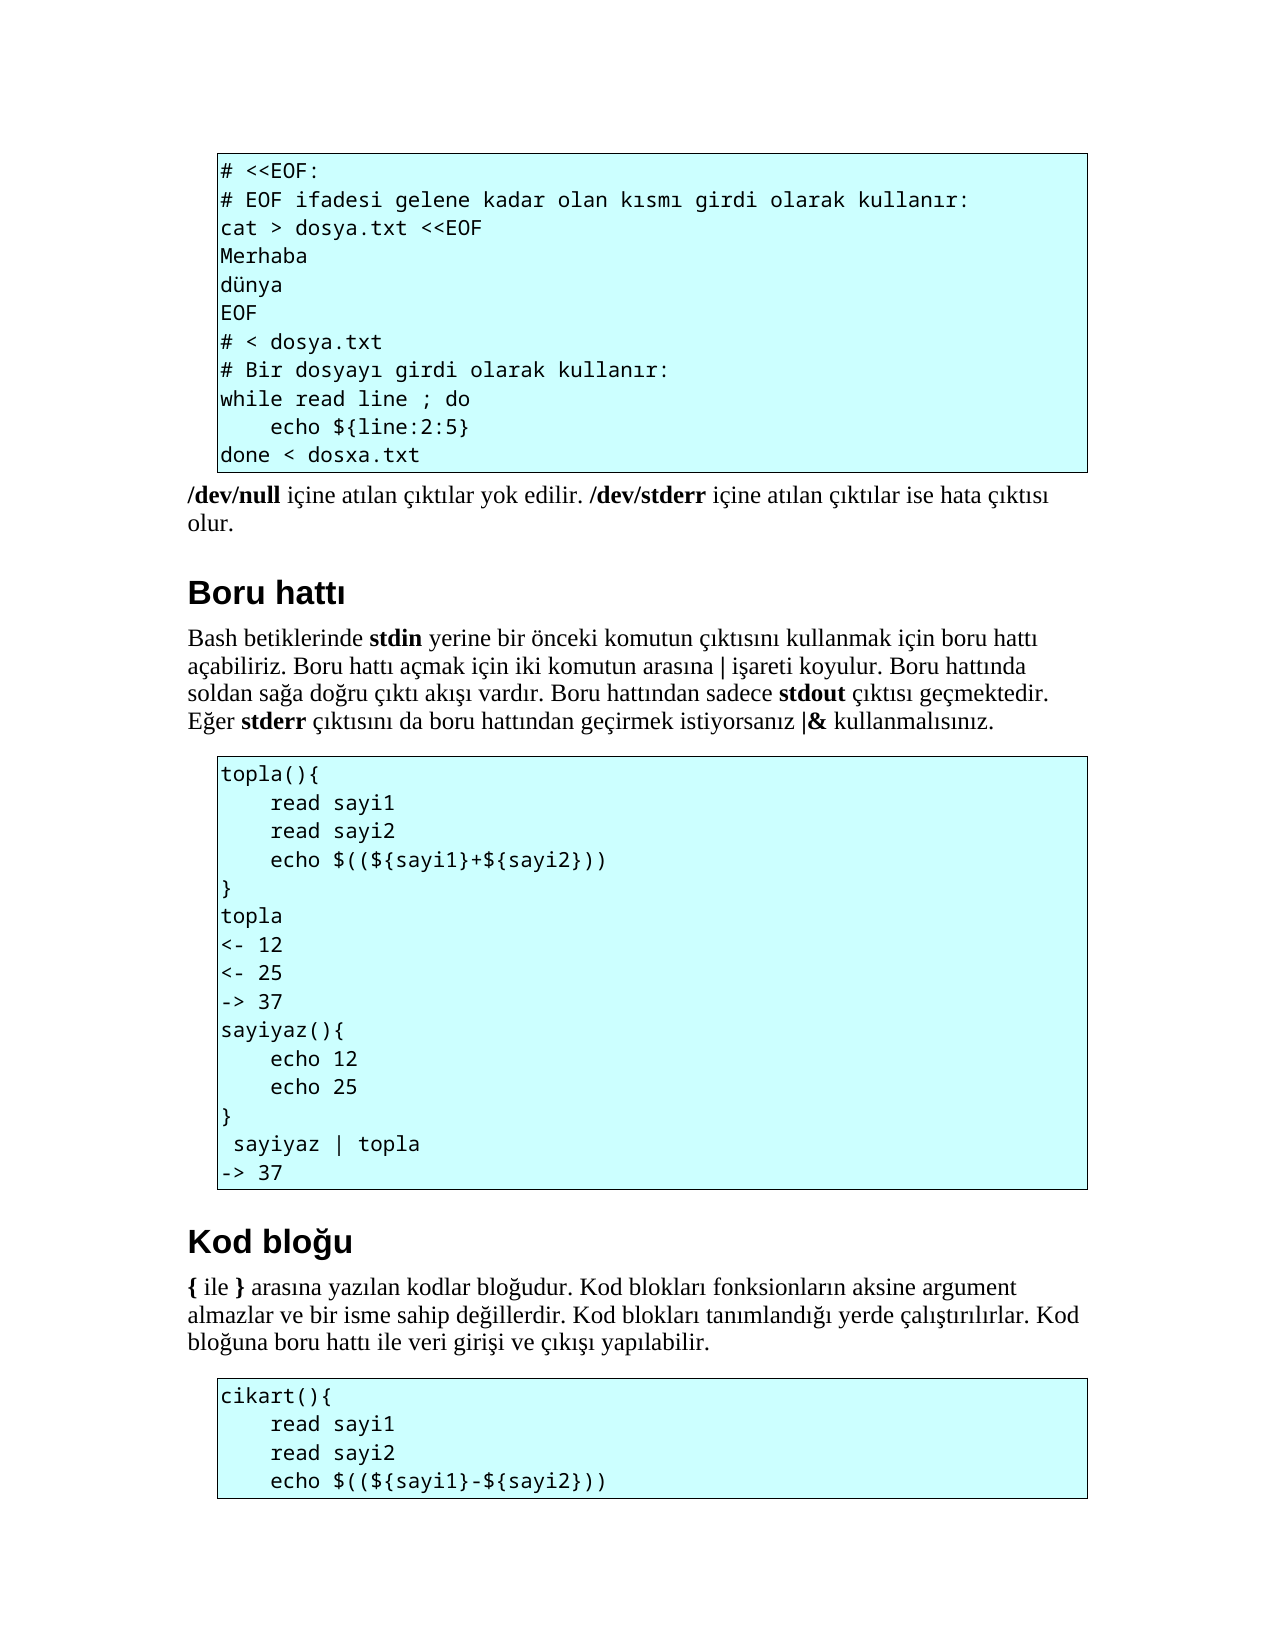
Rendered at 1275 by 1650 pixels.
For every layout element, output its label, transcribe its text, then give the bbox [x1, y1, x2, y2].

subtitle Kod bloğu [187, 1223, 1087, 1261]
text # <<EOF: # EOF ifadesi gelene kadar olan kısmı girdi olarak kullanır: cat > dosya.txt <<EOF Merhaba dünya EOF # < dosya.txt # Bir dosyayı girdi olarak kullanır: while read line ; do echo ${line:2:5} done < dosxa.txt [218, 154, 1087, 472]
text Bash betiklerinde stdin yerine bir önceki komutun çıktısını kullanmak için boru hattı açabiliriz. Boru hattı açmak için iki komutun arasına | işareti koyulur. Boru hattında soldan sağa doğru çıktı akışı vardır. Boru hattından sadece stdout çıktısı geçmektedir. Eğer stderr çıktısını da boru hattından geçirmek istiyorsanız |& kullanmalısınız. [187, 624, 1087, 735]
text /dev/null içine atılan çıktılar yok edilir. /dev/stderr içine atılan çıktılar ise hata çıktısı olur. [187, 481, 1087, 537]
text { ile } arasına yazılan kodlar bloğudur. Kod blokları fonksionların aksine argument almazlar ve bir isme sahip değillerdir. Kod blokları tanımlandığı yerde çalıştırılırlar. Kod bloğuna boru hattı ile veri girişi ve çıkışı yapılabilir. [187, 1273, 1087, 1356]
text cikart(){ read sayi1 read sayi2 echo $((${sayi1}-${sayi2})) [218, 1379, 1087, 1498]
subtitle Boru hattı [187, 574, 1087, 612]
text topla(){ read sayi1 read sayi2 echo $((${sayi1}+${sayi2})) } topla <- 12 <- 25 -> 37 sayiyaz(){ echo 12 echo 25 } sayiyaz | topla -> 37 [218, 757, 1087, 1189]
